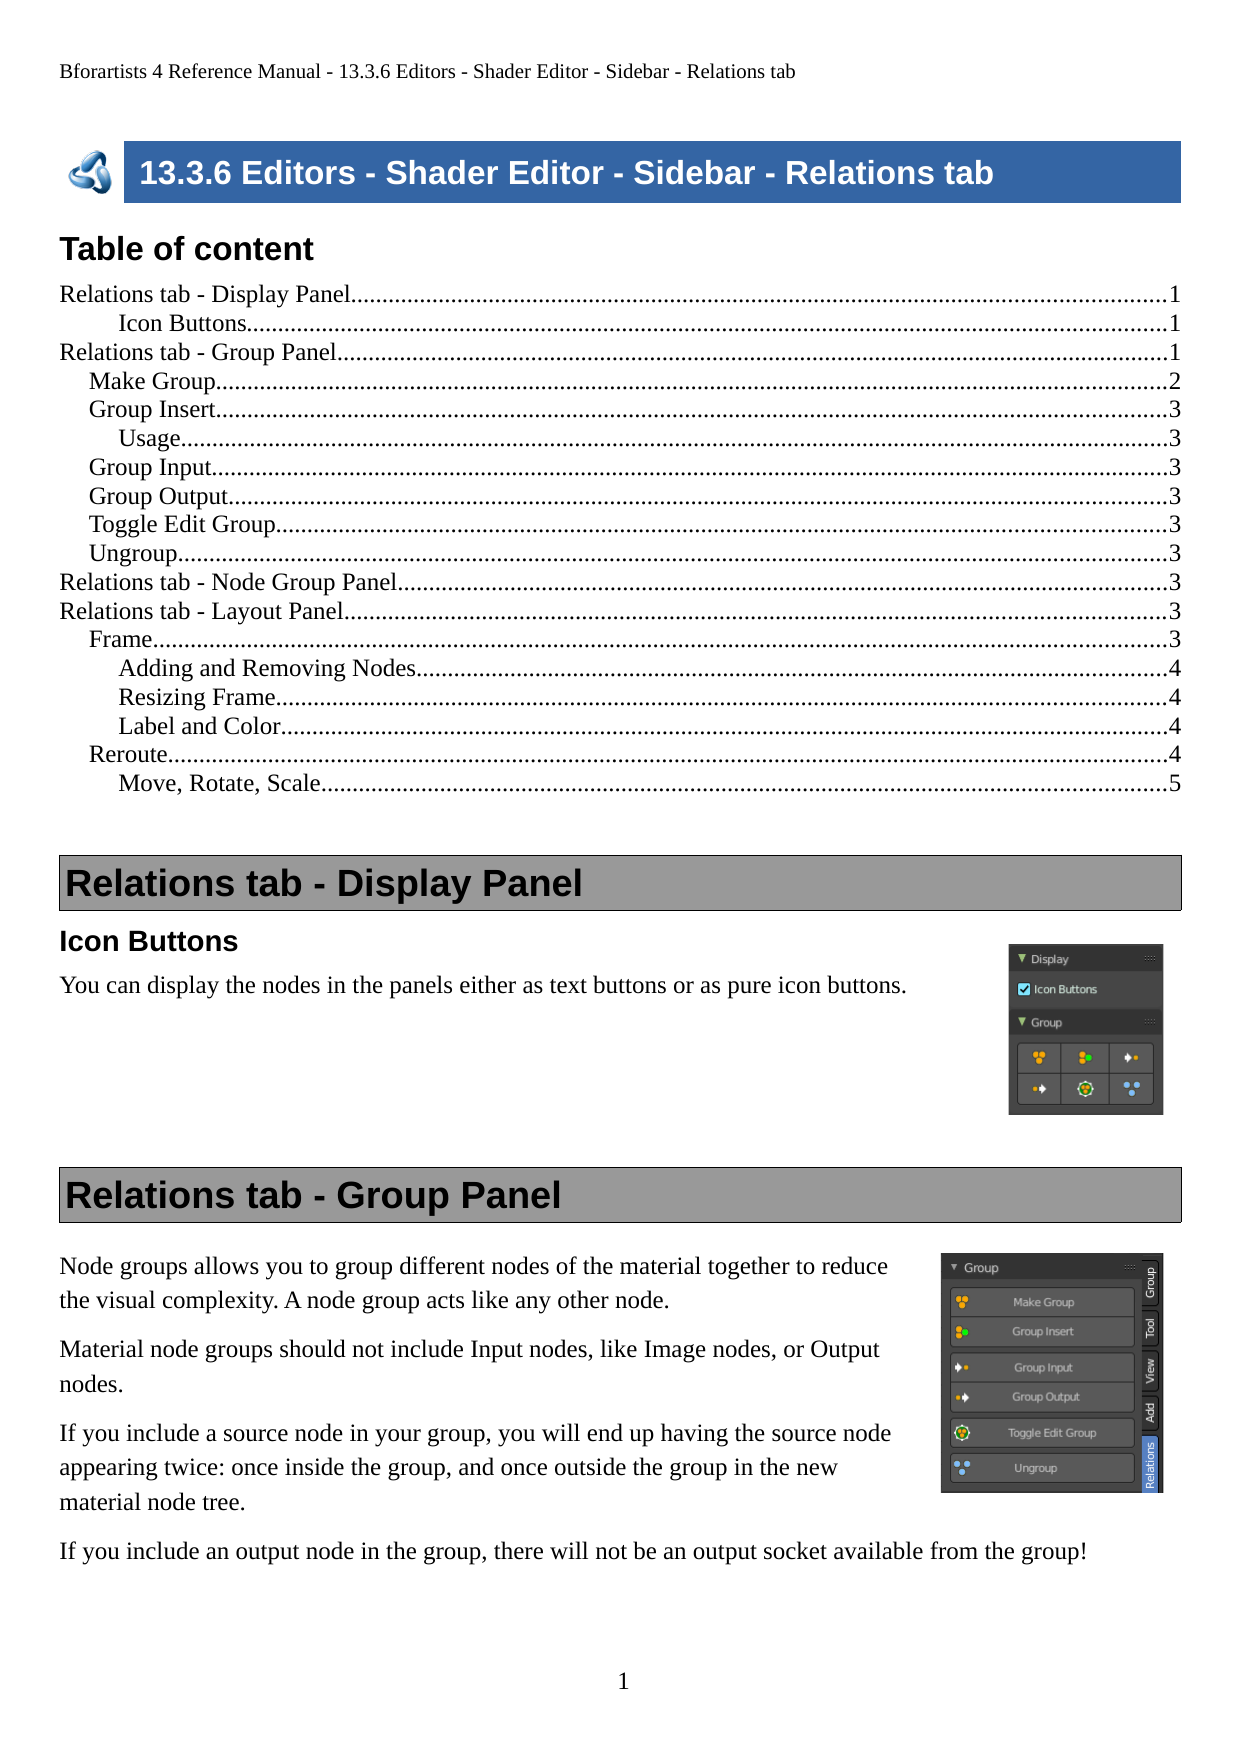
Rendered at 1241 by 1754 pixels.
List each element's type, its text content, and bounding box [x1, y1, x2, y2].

text If you include a source node in your group, you will end up having the source node appearing twice: once inside the group, and once outside the group in the new material node tree. [59, 1418, 1181, 1516]
text Node groups allows you to group different nodes of the material together to reduce the visual complexity. A node group acts like any other node. [59, 1251, 1181, 1314]
text Relations tab - Display Panel 1 [59, 279, 1181, 308]
table_header 13.3.6 Editors - Shader Editor - Sidebar - Relations tab [124, 141, 1181, 203]
text Ungroup 3 [88, 538, 1181, 567]
picture [940, 1253, 1164, 1493]
table_header Relations tab - Group Panel [60, 1168, 1181, 1222]
text Adding and Removing Nodes 4 [118, 653, 1181, 682]
text Material node groups should not include Input nodes, like Image nodes, or Output nodes. [59, 1334, 940, 1398]
text Icon Buttons 1 [118, 308, 1181, 337]
text Group Insert 3 [88, 394, 1181, 423]
text Resizing Frame 4 [118, 682, 1181, 711]
subtitle Table of content [59, 228, 1181, 267]
text Reroute 4 [88, 739, 1181, 768]
text Toggle Edit Group 3 [88, 509, 1181, 538]
text Move, Rotate, Scale 5 [118, 768, 1181, 797]
text Relations tab - Node Group Panel 3 [59, 567, 1181, 596]
text Group Output 3 [88, 481, 1181, 509]
text Usage 3 [118, 423, 1181, 452]
picture [65, 147, 114, 197]
subtitle Icon Buttons [59, 924, 1181, 958]
text You can display the nodes in the panels either as text buttons or as pure icon buttons. [59, 971, 1008, 999]
table_header [59, 141, 124, 203]
text Frame 3 [88, 624, 1181, 653]
text If you include an output node in the group, there will not be an output socket available from the group! [59, 1536, 1181, 1565]
text Label and Color 4 [118, 711, 1181, 739]
text Relations tab - Layout Panel 3 [59, 596, 1181, 624]
text Group Input 3 [88, 452, 1181, 481]
text Relations tab - Group Panel 1 [59, 337, 1181, 366]
text Make Group 2 [88, 366, 1181, 394]
table_header Relations tab - Display Panel [60, 856, 1181, 910]
picture [1008, 944, 1164, 1115]
